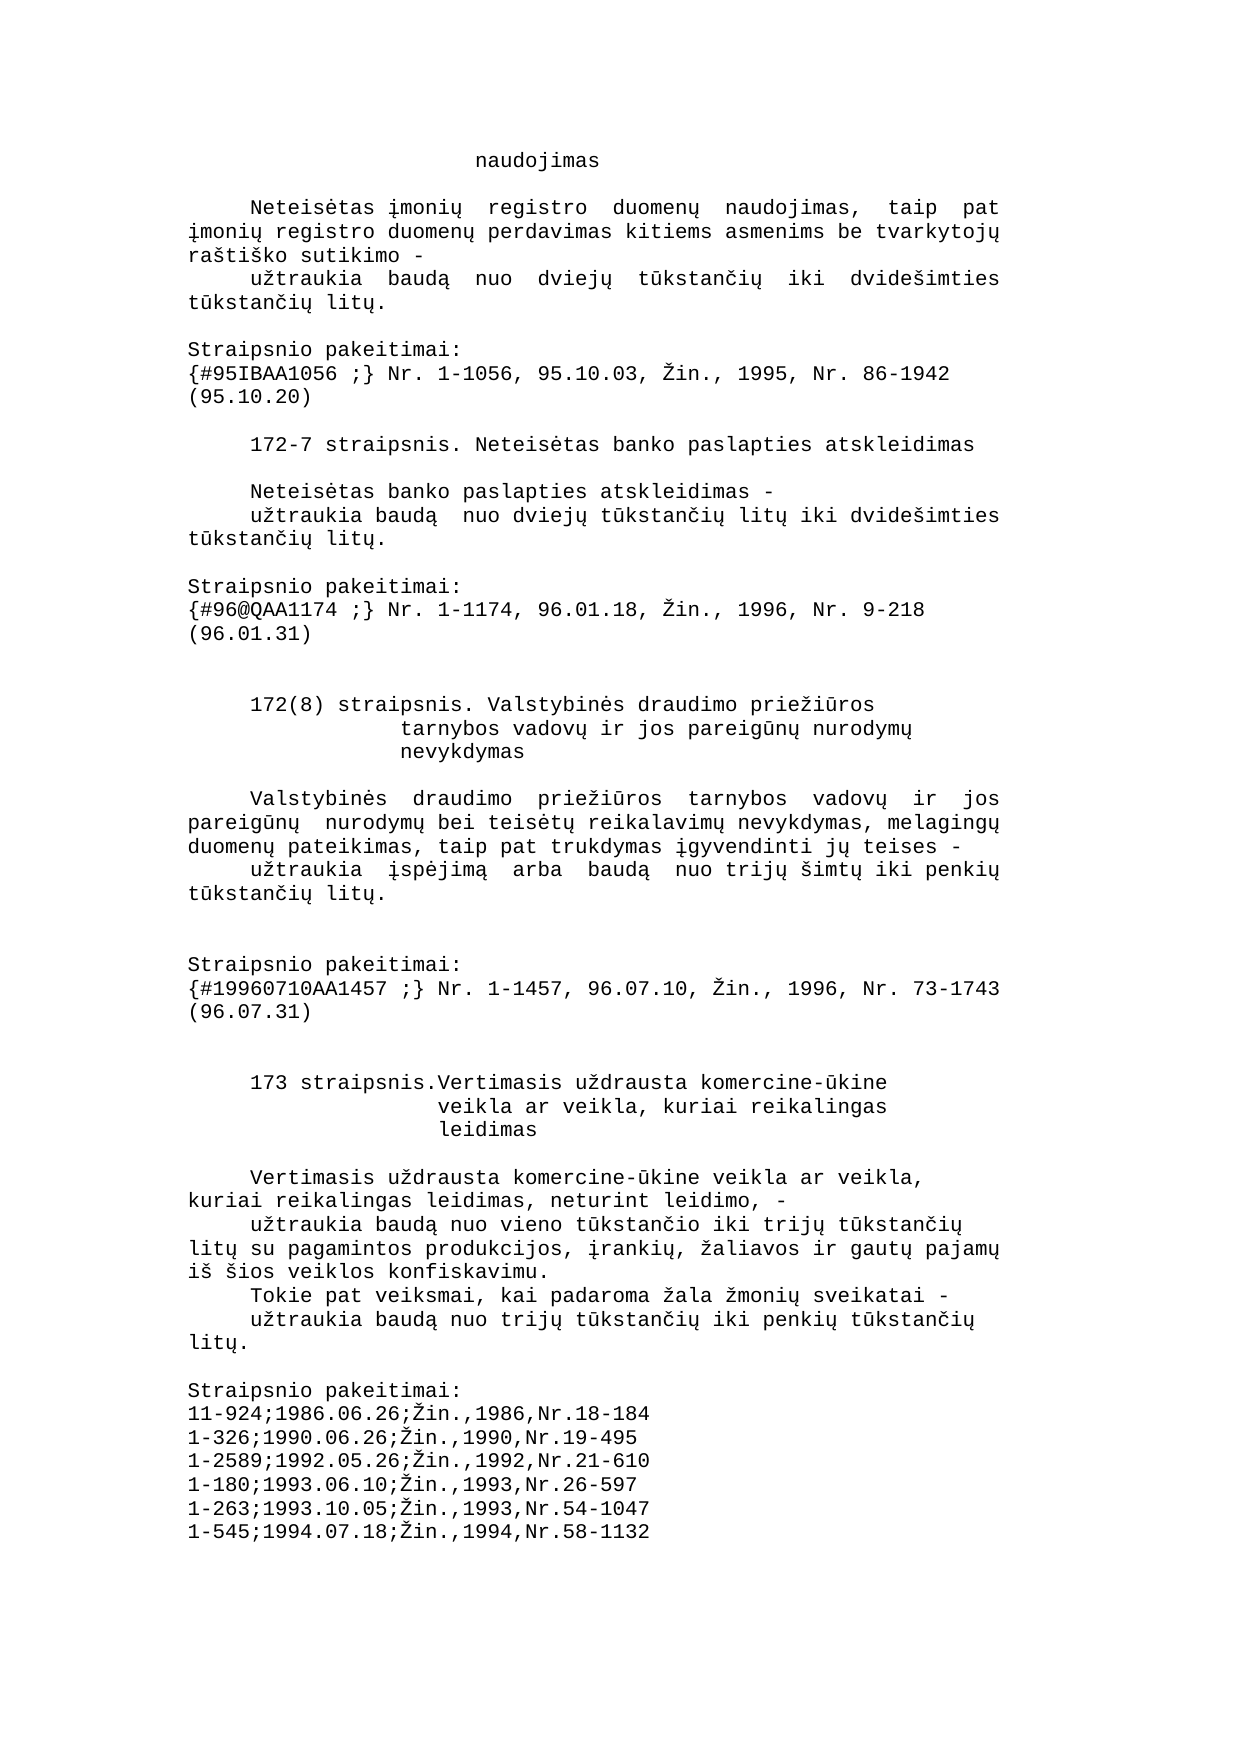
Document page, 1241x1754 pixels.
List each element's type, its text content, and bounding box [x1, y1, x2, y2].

text 172-7 straipsnis. Neteisėtas banko paslapties atskleidimas [187, 434, 1053, 457]
text užtraukia įspėjimą arba baudą nuo trijų šimtų iki penkių [187, 859, 1053, 883]
text raštiško sutikimo - [187, 244, 1053, 268]
text užtraukia baudą nuo dviejų tūkstančių iki dvidešimties [187, 268, 1053, 292]
text duomenų pateikimas, taip pat trukdymas įgyvendinti jų teises - [187, 836, 1053, 859]
text litų. [187, 1332, 1053, 1356]
text Straipsnio pakeitimai: [187, 576, 1053, 599]
text užtraukia baudą nuo vieno tūkstančio iki trijų tūkstančių [187, 1214, 1053, 1238]
text veikla ar veikla, kuriai reikalingas [187, 1096, 1053, 1119]
text 1-263;1993.10.05;Žin.,1993,Nr.54-1047 [187, 1498, 1053, 1521]
text {#19960710AA1457 ;} Nr. 1-1457, 96.07.10, Žin., 1996, Nr. 73-1743 (96.07.31) [187, 978, 1053, 1025]
text {#96@QAA1174 ;} Nr. 1-1174, 96.01.18, Žin., 1996, Nr. 9-218 (96.01.31) [187, 599, 1053, 647]
text iš šios veiklos konfiskavimu. [187, 1261, 1053, 1285]
text Vertimasis uždrausta komercine-ūkine veikla ar veikla, [187, 1167, 1053, 1190]
text tarnybos vadovų ir jos pareigūnų nurodymų [187, 717, 1053, 741]
text Tokie pat veiksmai, kai padaroma žala žmonių sveikatai - [187, 1285, 1053, 1309]
text naudojimas [187, 150, 1053, 174]
text tūkstančių litų. [187, 883, 1053, 907]
text leidimas [187, 1119, 1053, 1143]
text 173 straipsnis.Vertimasis uždrausta komercine-ūkine [187, 1072, 1053, 1096]
text 1-545;1994.07.18;Žin.,1994,Nr.58-1132 [187, 1521, 1053, 1545]
text Neteisėtas įmonių registro duomenų naudojimas, taip pat [187, 197, 1053, 221]
text {#95IBAA1056 ;} Nr. 1-1056, 95.10.03, Žin., 1995, Nr. 86-1942 (95.10.20) [187, 363, 1053, 410]
text Straipsnio pakeitimai: [187, 1379, 1053, 1403]
text 1-180;1993.06.10;Žin.,1993,Nr.26-597 [187, 1474, 1053, 1498]
text tūkstančių litų. [187, 292, 1053, 316]
text kuriai reikalingas leidimas, neturint leidimo, - [187, 1190, 1053, 1214]
text 1-326;1990.06.26;Žin.,1990,Nr.19-495 [187, 1427, 1053, 1451]
text užtraukia baudą nuo trijų tūkstančių iki penkių tūkstančių [187, 1309, 1053, 1332]
text Straipsnio pakeitimai: [187, 339, 1053, 363]
text užtraukia baudą nuo dviejų tūkstančių litų iki dvidešimties [187, 505, 1053, 528]
text nevykdymas [187, 741, 1053, 765]
text Neteisėtas banko paslapties atskleidimas - [187, 481, 1053, 505]
text tūkstančių litų. [187, 528, 1053, 552]
text litų su pagamintos produkcijos, įrankių, žaliavos ir gautų pajamų [187, 1238, 1053, 1261]
text Valstybinės draudimo priežiūros tarnybos vadovų ir jos [187, 788, 1053, 812]
text Straipsnio pakeitimai: [187, 954, 1053, 978]
text 11-924;1986.06.26;Žin.,1986,Nr.18-184 [187, 1403, 1053, 1427]
text įmonių registro duomenų perdavimas kitiems asmenims be tvarkytojų [187, 221, 1053, 244]
text 1-2589;1992.05.26;Žin.,1992,Nr.21-610 [187, 1451, 1053, 1474]
text 172(8) straipsnis. Valstybinės draudimo priežiūros [187, 694, 1053, 717]
text pareigūnų nurodymų bei teisėtų reikalavimų nevykdymas, melagingų [187, 812, 1053, 836]
